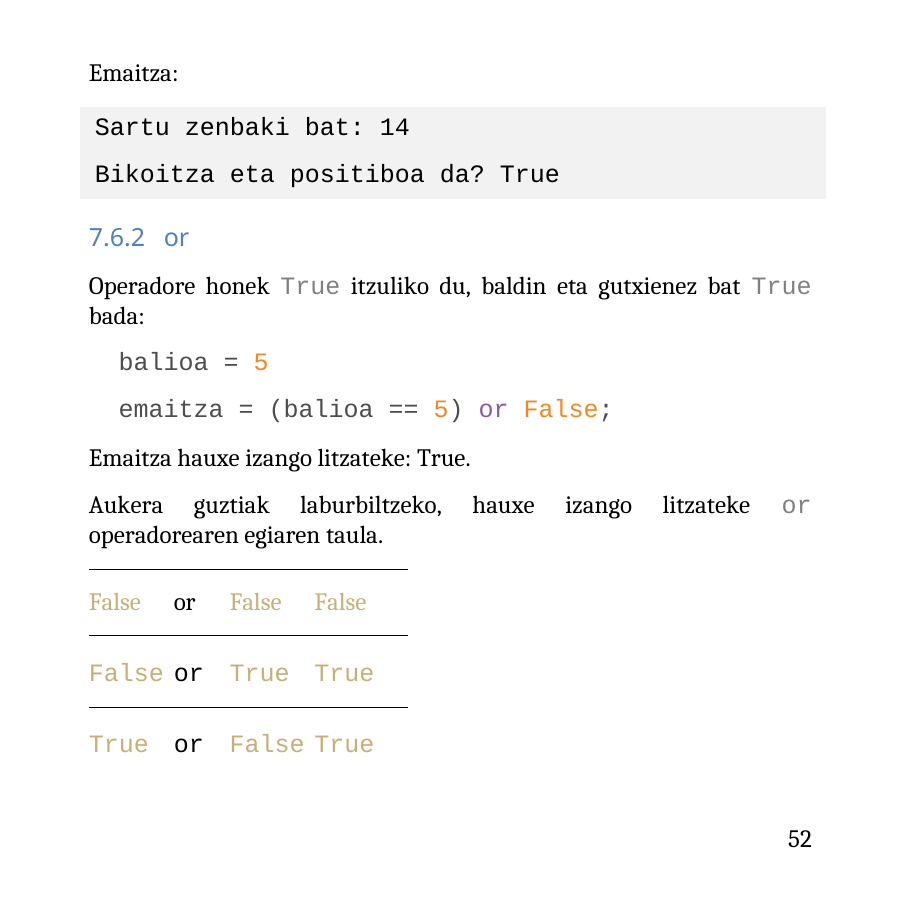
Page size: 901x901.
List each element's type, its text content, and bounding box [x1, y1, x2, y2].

table_cell True [314, 636, 407, 707]
text Bikoitza eta positiboa da? True [86, 154, 820, 192]
table_header False [89, 570, 173, 635]
text emaitza = (balioa == 5) or False; [118, 397, 811, 425]
text balioa = 5 [118, 350, 811, 378]
text Emaitza hauxe izango litzateke: True. [89, 444, 811, 473]
subtitle or [89, 219, 811, 253]
table_header False [314, 570, 407, 635]
text Aukera guztiak laburbiltzeko, hauxe izango litzateke or operadorearen egiaren taula. [89, 491, 811, 550]
table_cell True [314, 708, 407, 779]
table_cell or [174, 636, 229, 707]
table_header or [174, 570, 229, 635]
table_cell False [89, 636, 173, 707]
table_cell True [229, 636, 314, 707]
table_header False [229, 570, 314, 635]
text Sartu zenbaki bat: 14 [86, 113, 820, 143]
text Emaitza: [89, 59, 811, 88]
text Operadore honek True itzuliko du, baldin eta gutxienez bat True bada: [89, 272, 811, 331]
table_cell or [174, 708, 229, 779]
table_cell True [89, 708, 173, 779]
table_cell False [229, 708, 314, 779]
